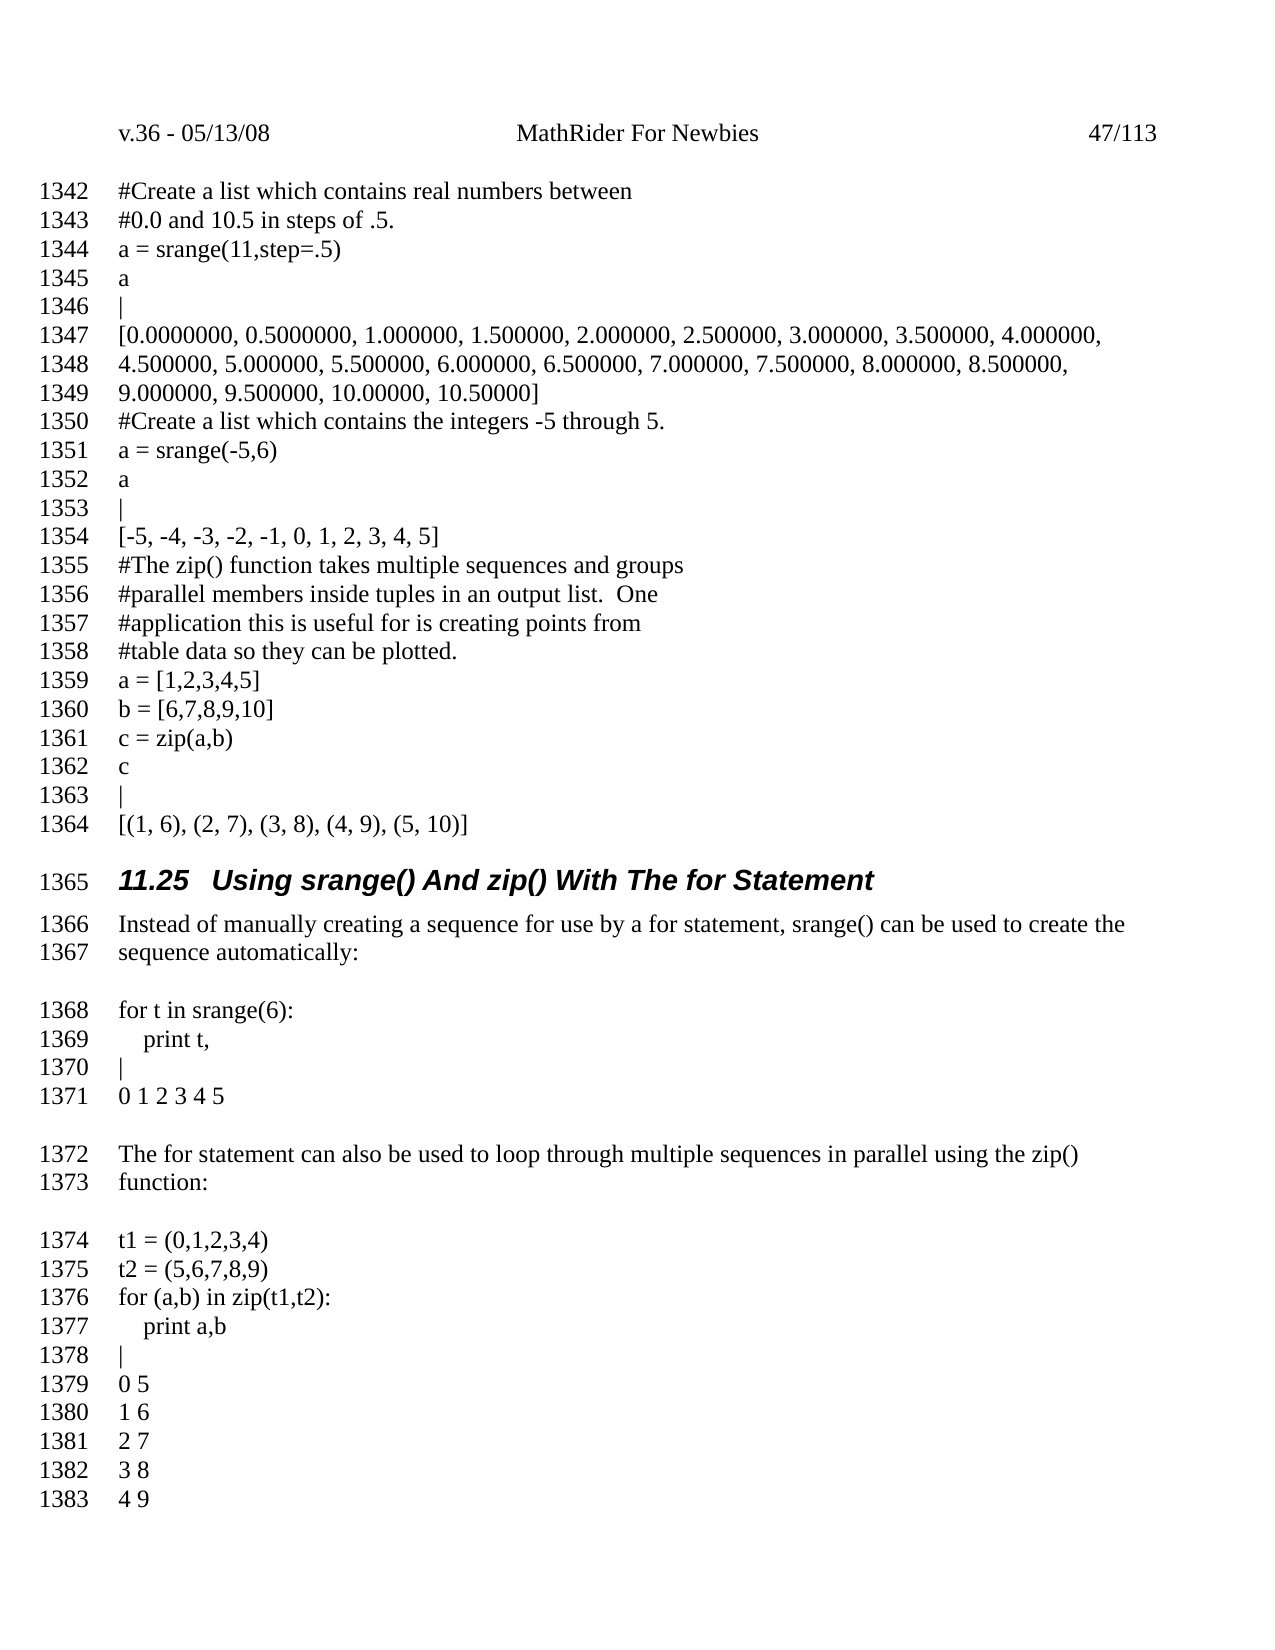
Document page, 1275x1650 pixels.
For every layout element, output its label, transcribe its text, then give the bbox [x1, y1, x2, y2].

text c [118, 751, 1157, 780]
text a = srange(11,step=.5) [118, 234, 1157, 263]
text a [118, 464, 1157, 493]
text 4 9 [118, 1484, 1157, 1512]
text The for statement can also be used to loop through multiple sequences in parallel using the zip() function: [118, 1139, 1157, 1196]
text print t, [118, 1024, 1157, 1052]
text #0.0 and 10.5 in steps of .5. [118, 205, 1157, 234]
text c = zip(a,b) [118, 723, 1157, 751]
text #parallel members inside tuples in an output list. One [118, 579, 1157, 608]
subtitle Using srange() And zip() With The for Statement [118, 863, 1157, 896]
text #table data so they can be plotted. [118, 636, 1157, 665]
text 0 1 2 3 4 5 [118, 1081, 1157, 1110]
text [(1, 6), (2, 7), (3, 8), (4, 9), (5, 10)] [118, 809, 1157, 838]
text b = [6,7,8,9,10] [118, 694, 1157, 723]
text a = srange(-5,6) [118, 435, 1157, 464]
text Instead of manually creating a sequence for use by a for statement, srange() can be used to create the sequence automatically: [118, 909, 1157, 966]
text | [118, 1340, 1157, 1369]
text | [118, 493, 1157, 521]
text [0.0000000, 0.5000000, 1.000000, 1.500000, 2.000000, 2.500000, 3.000000, 3.500000, 4.000000, 4.500000, 5.000000, 5.500000, 6.000000, 6.500000, 7.000000, 7.500000, 8.000000, 8.500000, 9.000000, 9.500000, 10.00000, 10.50000] [118, 320, 1157, 406]
text 0 5 [118, 1369, 1157, 1397]
text for (a,b) in zip(t1,t2): [118, 1282, 1157, 1311]
text #Create a list which contains the integers -5 through 5. [118, 406, 1157, 435]
text | [118, 780, 1157, 809]
text [-5, -4, -3, -2, -1, 0, 1, 2, 3, 4, 5] [118, 521, 1157, 550]
text #Create a list which contains real numbers between [118, 176, 1157, 205]
text for t in srange(6): [118, 995, 1157, 1024]
text 3 8 [118, 1455, 1157, 1484]
text #application this is useful for is creating points from [118, 608, 1157, 636]
text 2 7 [118, 1426, 1157, 1455]
text | [118, 1052, 1157, 1081]
text #The zip() function takes multiple sequences and groups [118, 550, 1157, 579]
text t2 = (5,6,7,8,9) [118, 1254, 1157, 1282]
text | [118, 291, 1157, 320]
text a = [1,2,3,4,5] [118, 665, 1157, 694]
text 1 6 [118, 1397, 1157, 1426]
text print a,b [118, 1311, 1157, 1340]
text t1 = (0,1,2,3,4) [118, 1225, 1157, 1254]
text a [118, 263, 1157, 291]
